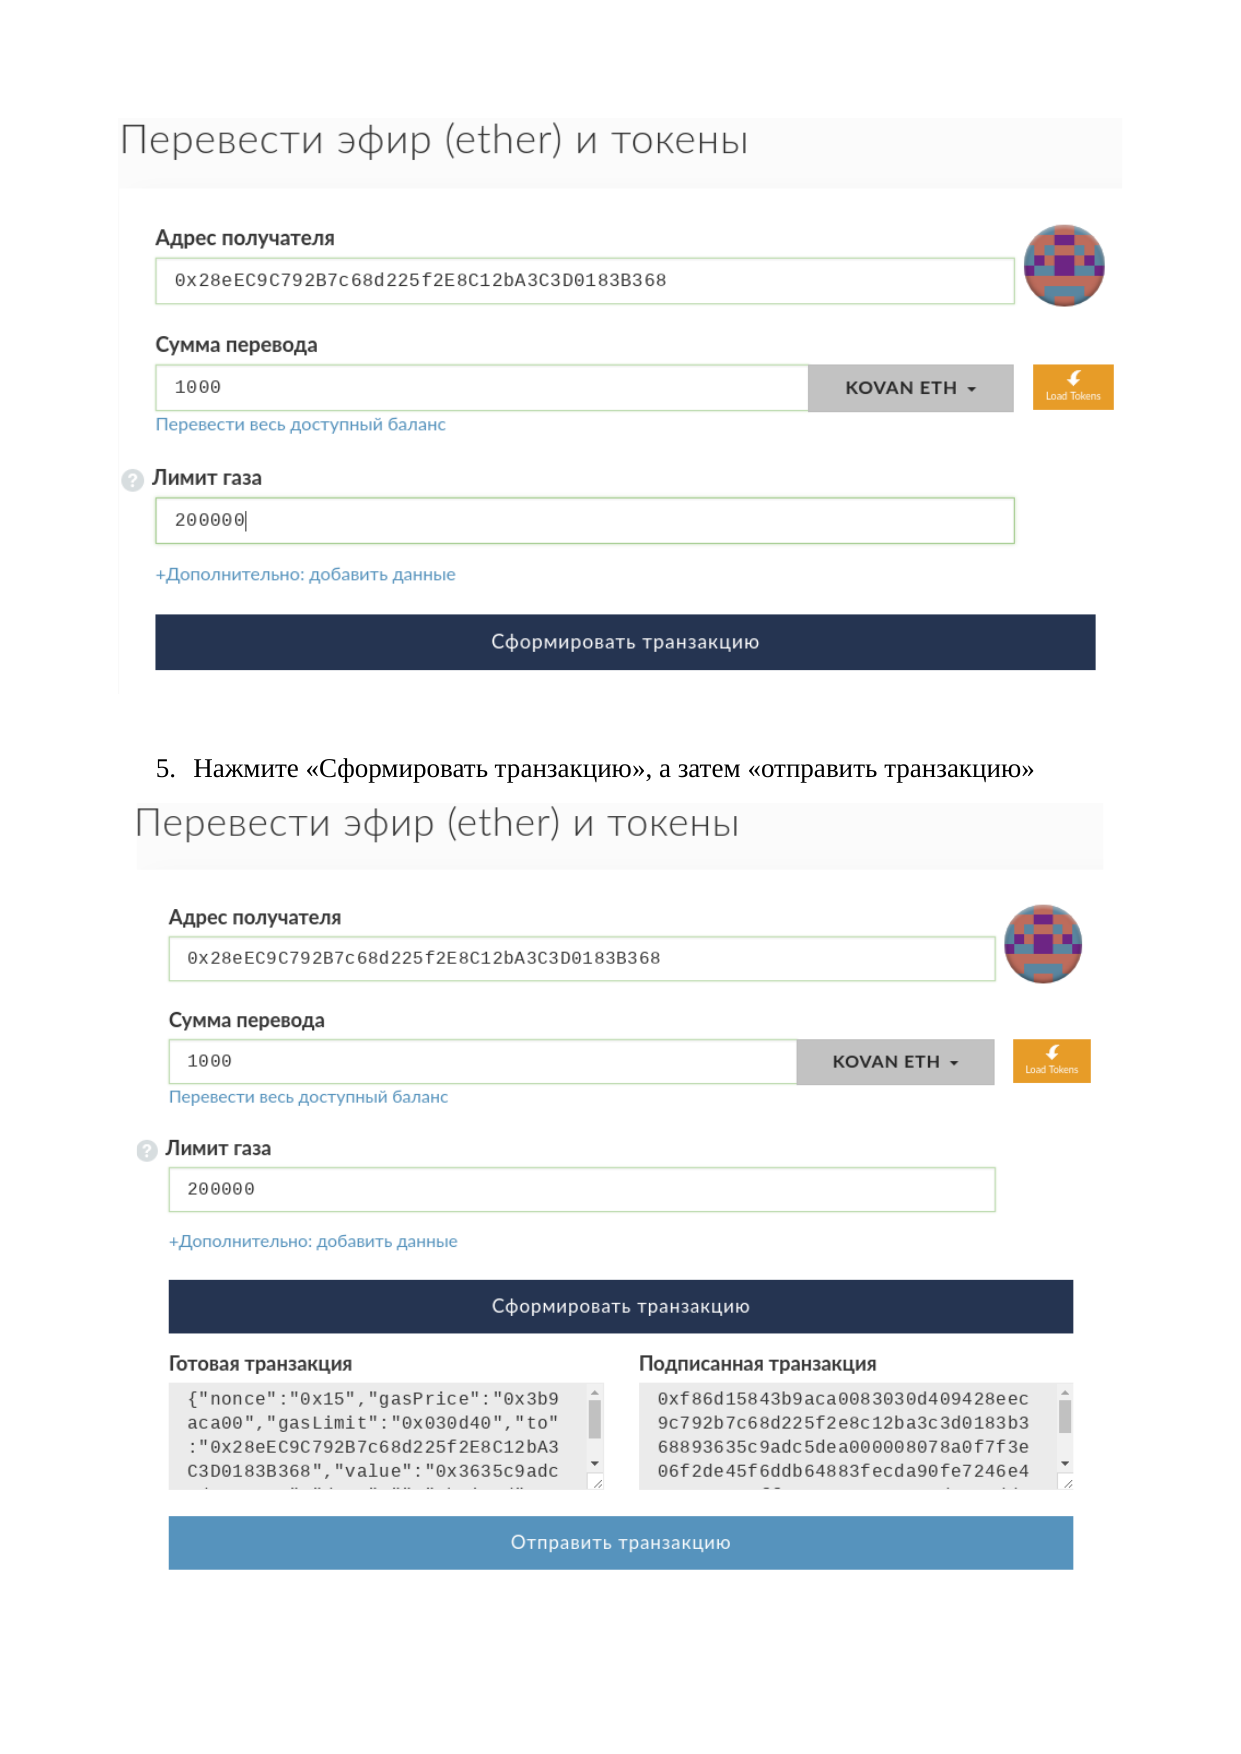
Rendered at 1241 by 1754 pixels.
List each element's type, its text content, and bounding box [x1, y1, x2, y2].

list Нажмите «Сформировать транзакцию», а затем «отправить транзакцию» [156, 752, 1122, 783]
picture [136, 803, 1104, 1584]
picture [118, 118, 1123, 694]
